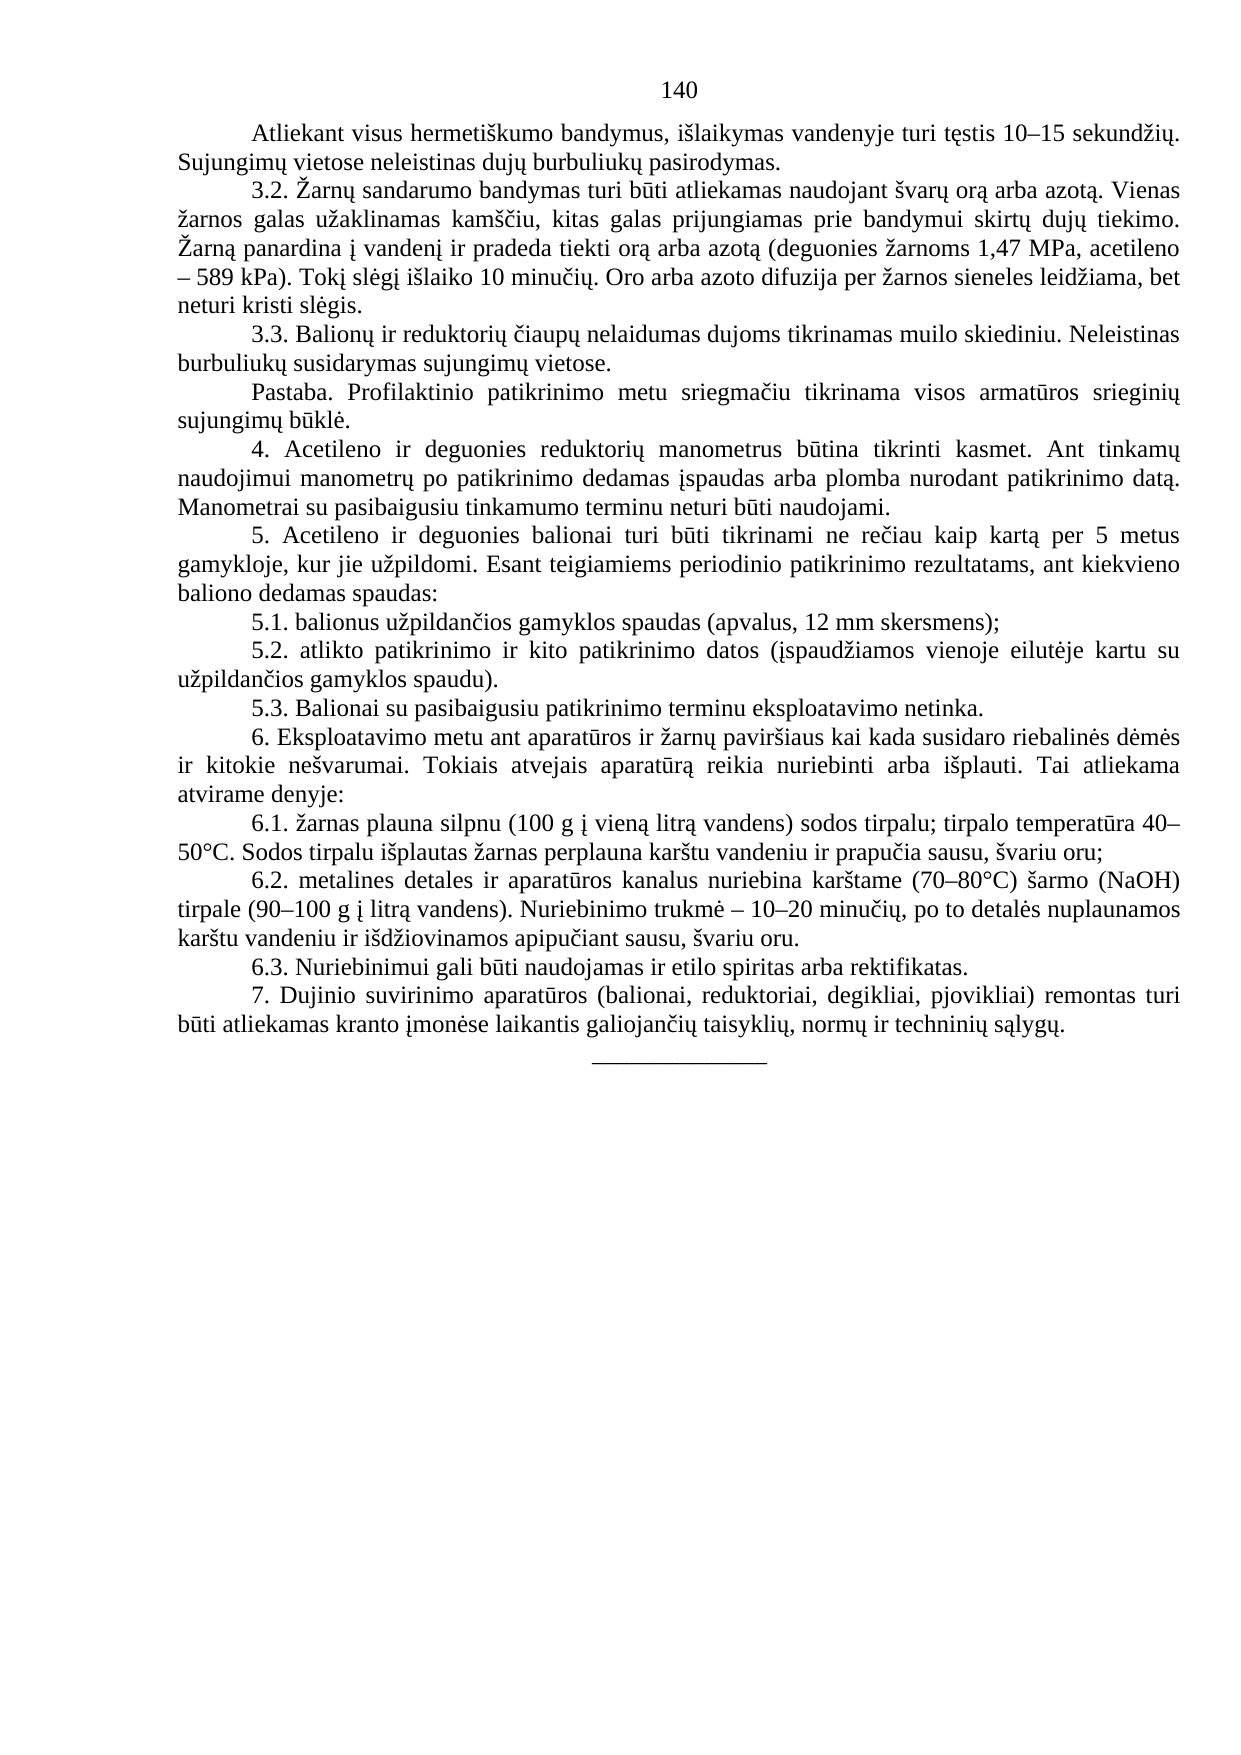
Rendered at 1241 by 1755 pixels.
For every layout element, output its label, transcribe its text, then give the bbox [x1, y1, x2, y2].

text 6.1. žarnas plauna silpnu (100 g į vieną litrą vandens) sodos tirpalu; tirpalo temperatūra 40–50°C. Sodos tirpalu išplautas žarnas perplauna karštu vandeniu ir prapučia sausu, švariu oru; [177, 808, 1181, 866]
text Pastaba. Profilaktinio patikrinimo metu sriegmačiu tikrinama visos armatūros srieginių sujungimų būklė. [177, 377, 1181, 434]
text 4. Acetileno ir deguonies reduktorių manometrus būtina tikrinti kasmet. Ant tinkamų naudojimui manometrų po patikrinimo dedamas įspaudas arba plomba nurodant patikrinimo datą. Manometrai su pasibaigusiu tinkamumo terminu neturi būti naudojami. [177, 434, 1181, 521]
text 3.2. Žarnų sandarumo bandymas turi būti atliekamas naudojant švarų orą arba azotą. Vienas žarnos galas užaklinamas kamščiu, kitas galas prijungiamas prie bandymui skirtų dujų tiekimo. Žarną panardina į vandenį ir pradeda tiekti orą arba azotą (deguonies žarnoms 1,47 MPa, acetileno – 589 kPa). Tokį slėgį išlaiko 10 minučių. Oro arba azoto difuzija per žarnos sieneles leidžiama, bet neturi kristi slėgis. [177, 176, 1181, 319]
text 6.3. Nuriebinimui gali būti naudojamas ir etilo spiritas arba rektifikatas. [177, 952, 1181, 981]
text 5.2. atlikto patikrinimo ir kito patikrinimo datos (įspaudžiamos vienoje eilutėje kartu su užpildančios gamyklos spaudu). [177, 636, 1181, 693]
text 7. Dujinio suvirinimo aparatūros (balionai, reduktoriai, degikliai, pjovikliai) remontas turi būti atliekamas kranto įmonėse laikantis galiojančių taisyklių, normų ir techninių sąlygų. [177, 981, 1181, 1038]
text 3.3. Balionų ir reduktorių čiaupų nelaidumas dujoms tikrinamas muilo skiediniu. Neleistinas burbuliukų susidarymas sujungimų vietose. [177, 319, 1181, 377]
text ______________ [177, 1038, 1181, 1067]
text 5.3. Balionai su pasibaigusiu patikrinimo terminu eksploatavimo netinka. [177, 693, 1181, 722]
text 5. Acetileno ir deguonies balionai turi būti tikrinami ne rečiau kaip kartą per 5 metus gamykloje, kur jie užpildomi. Esant teigiamiems periodinio patikrinimo rezultatams, ant kiekvieno baliono dedamas spaudas: [177, 521, 1181, 607]
text 6.2. metalines detales ir aparatūros kanalus nuriebina karštame (70–80°C) šarmo (NaOH) tirpale (90–100 g į litrą vandens). Nuriebinimo trukmė – 10–20 minučių, po to detalės nuplaunamos karštu vandeniu ir išdžiovinamos apipučiant sausu, švariu oru. [177, 866, 1181, 952]
text 6. Eksploatavimo metu ant aparatūros ir žarnų paviršiaus kai kada susidaro riebalinės dėmės ir kitokie nešvarumai. Tokiais atvejais aparatūrą reikia nuriebinti arba išplauti. Tai atliekama atvirame denyje: [177, 722, 1181, 808]
text Atliekant visus hermetiškumo bandymus, išlaikymas vandenyje turi tęstis 10–15 sekundžių. Sujungimų vietose neleistinas dujų burbuliukų pasirodymas. [177, 118, 1181, 176]
text 5.1. balionus užpildančios gamyklos spaudas (apvalus, 12 mm skersmens); [177, 607, 1181, 636]
